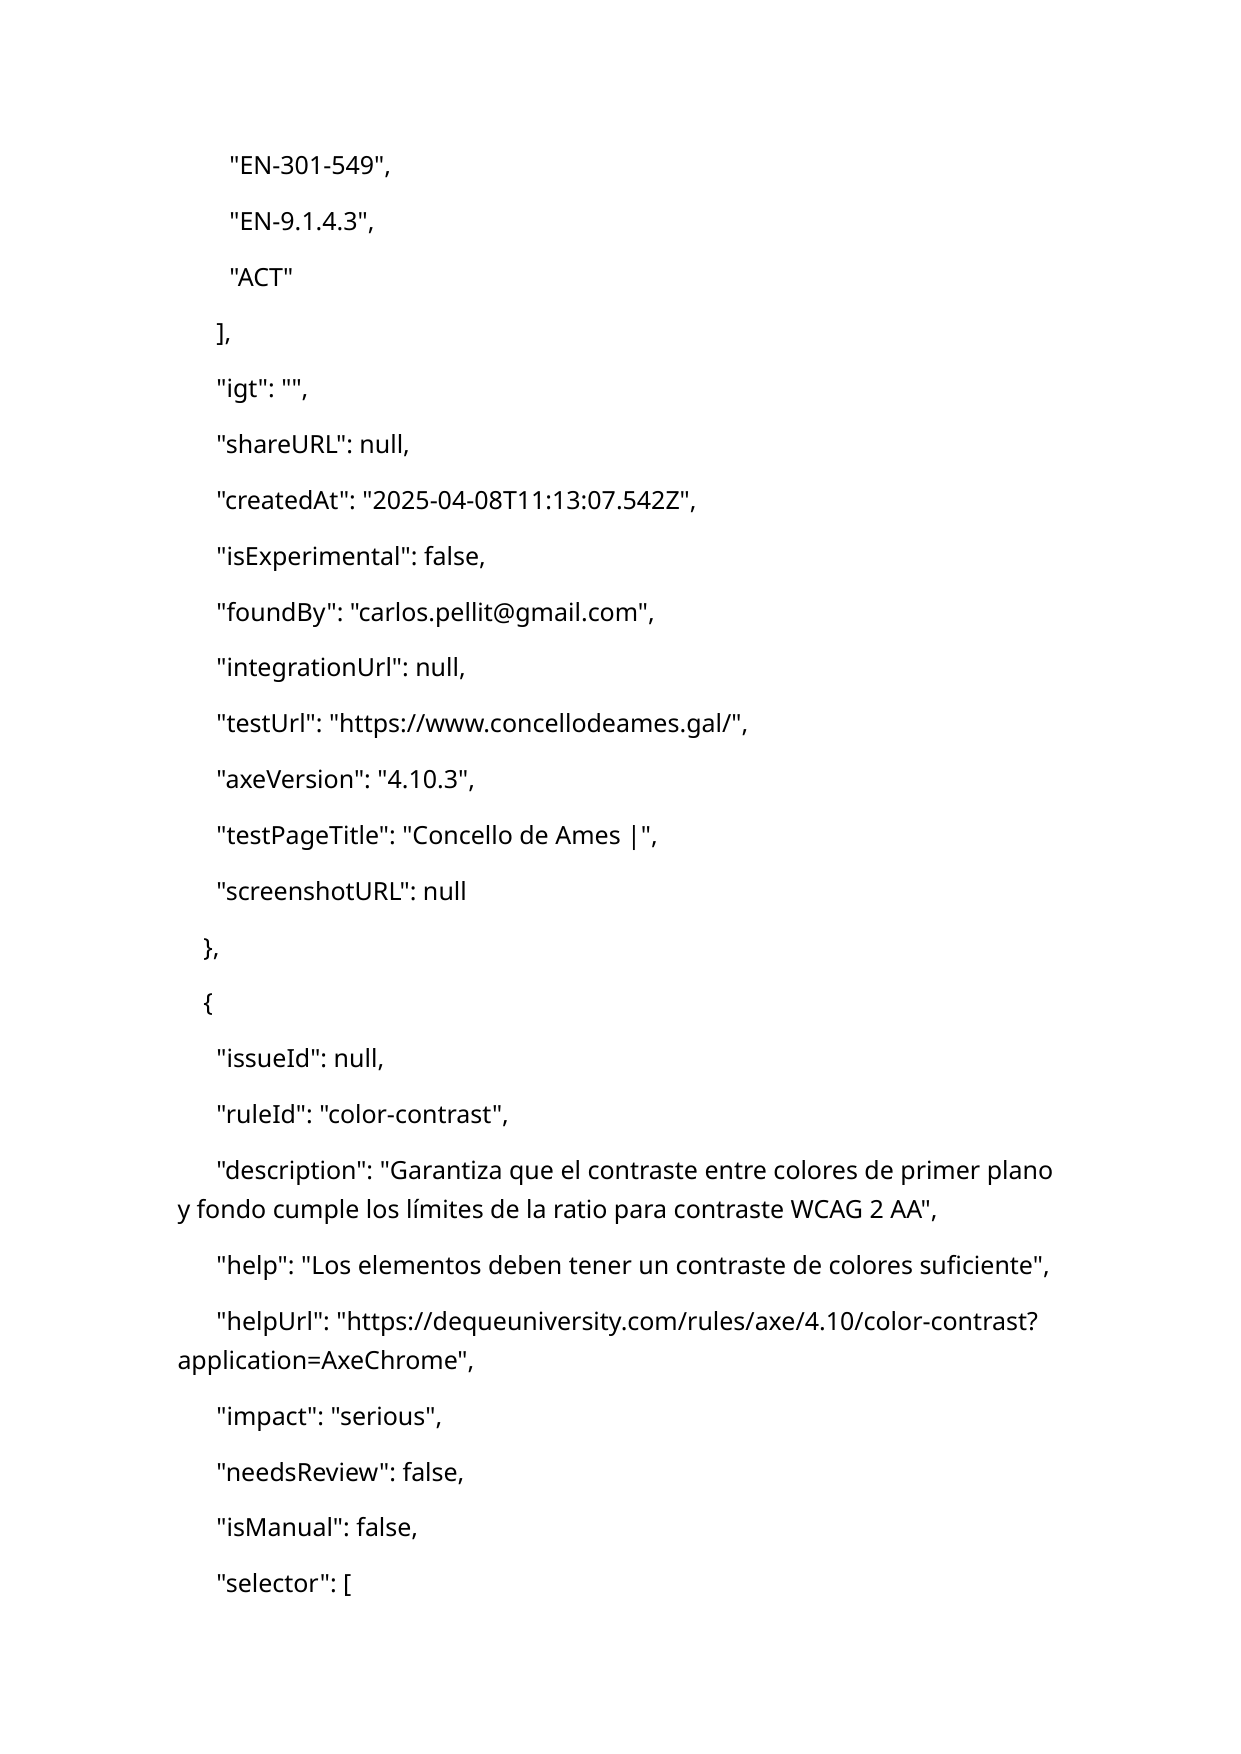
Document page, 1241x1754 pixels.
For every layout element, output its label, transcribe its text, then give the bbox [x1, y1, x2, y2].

text "screenshotURL": null [177, 873, 1063, 907]
text "help": "Los elementos deben tener un contraste de colores suficiente", [177, 1248, 1063, 1282]
text "description": "Garantiza que el contraste entre colores de primer plano y fondo cumple los límites de la ratio para contraste WCAG 2 AA", [177, 1153, 1063, 1226]
text "EN-301-549", [177, 148, 1063, 182]
text "isManual": false, [177, 1510, 1063, 1544]
text }, [177, 929, 1063, 963]
text "EN-9.1.4.3", [177, 203, 1063, 237]
text "testPageTitle": "Concello de Ames |", [177, 818, 1063, 852]
text "foundBy": "carlos.pellit@gmail.com", [177, 594, 1063, 628]
text "axeVersion": "4.10.3", [177, 762, 1063, 796]
text "testUrl": "https://www.concellodeames.gal/", [177, 706, 1063, 740]
text { [177, 985, 1063, 1019]
text "shareURL": null, [177, 427, 1063, 461]
text "selector": [ [177, 1566, 1063, 1600]
text "createdAt": "2025-04-08T11:13:07.542Z", [177, 483, 1063, 517]
text "helpUrl": "https://dequeuniversity.com/rules/axe/4.10/color-contrast?application=AxeChrome", [177, 1303, 1063, 1377]
text ], [177, 315, 1063, 349]
text "needsReview": false, [177, 1454, 1063, 1488]
text "impact": "serious", [177, 1398, 1063, 1432]
text "isExperimental": false, [177, 538, 1063, 572]
text "igt": "", [177, 371, 1063, 405]
text "issueId": null, [177, 1041, 1063, 1075]
text "ruleId": "color-contrast", [177, 1097, 1063, 1131]
text "ACT" [177, 259, 1063, 293]
text "integrationUrl": null, [177, 650, 1063, 684]
